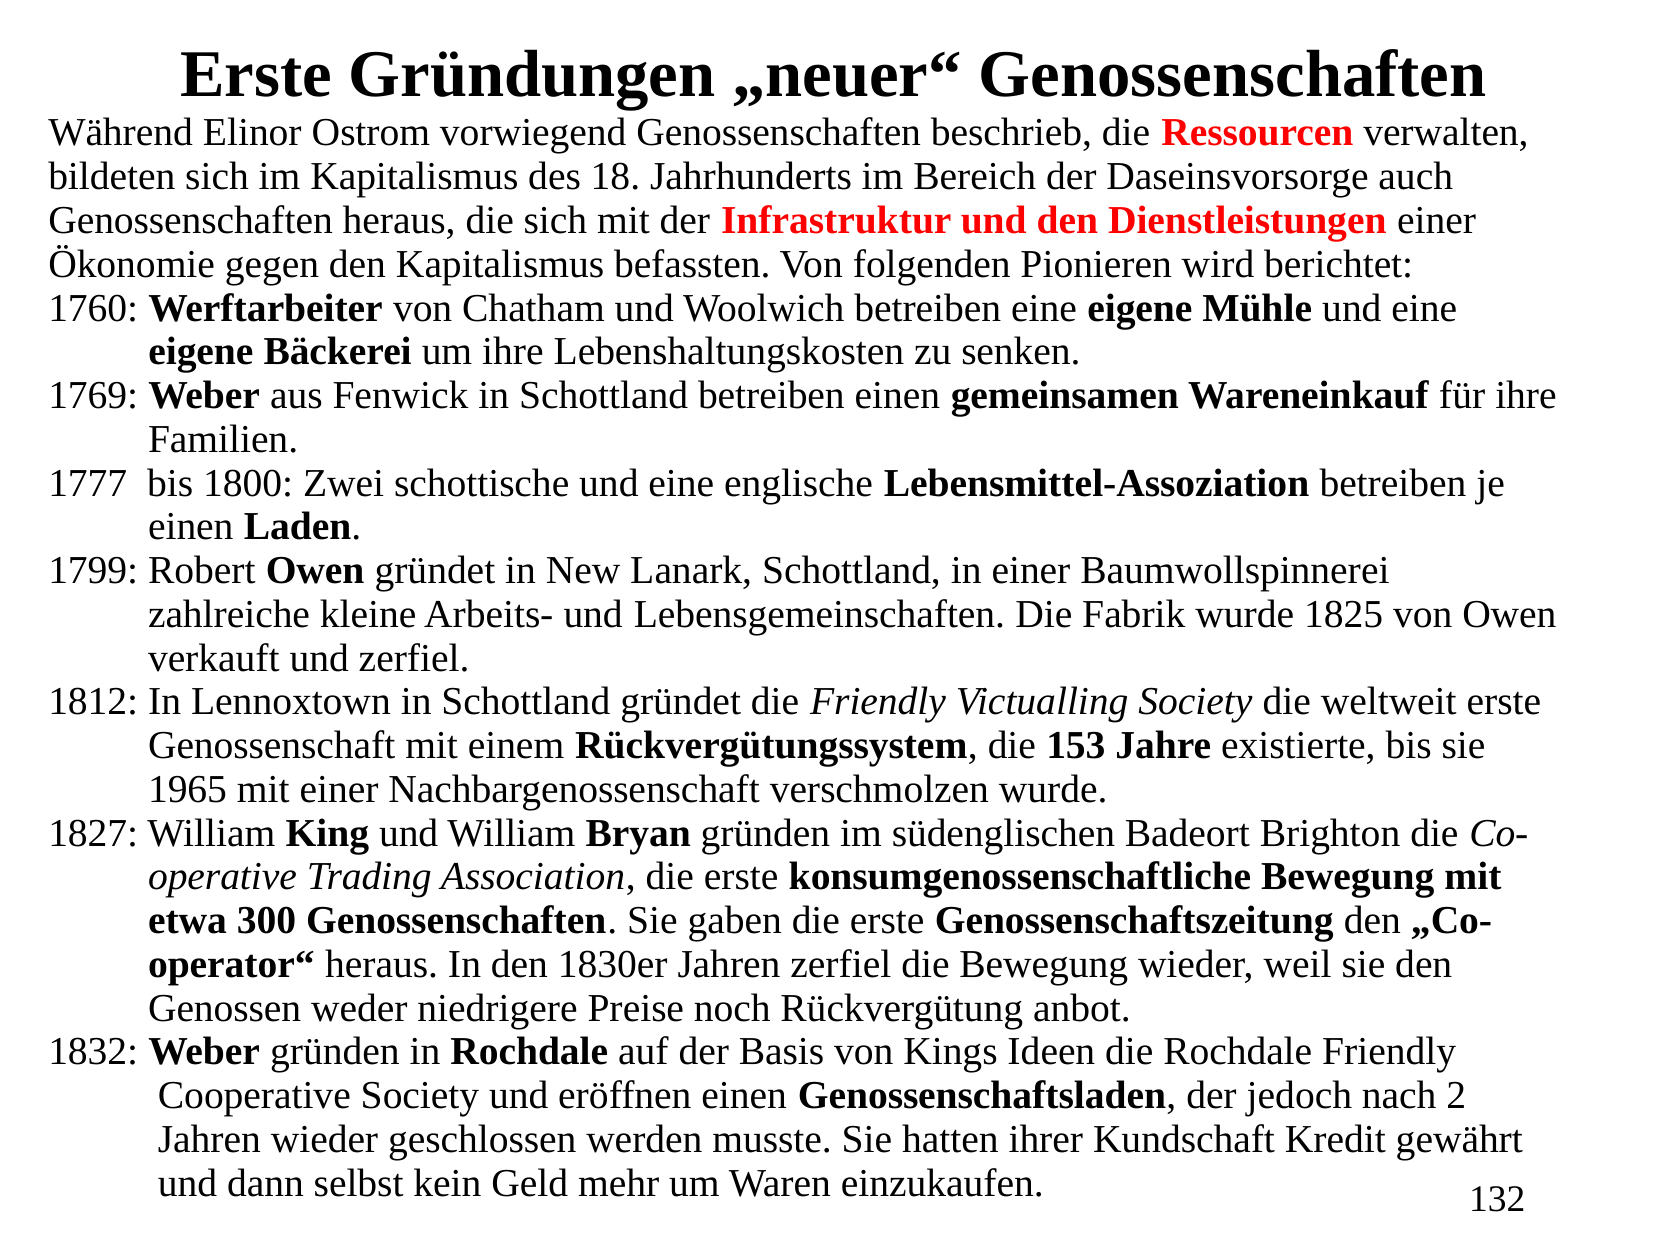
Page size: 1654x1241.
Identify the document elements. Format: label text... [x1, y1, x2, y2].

title [82, 49, 1571, 257]
text_box [1340, 1170, 1654, 1241]
text_box Erste Gründungen „neuer“ Genossenschaften Während Elinor Ostrom vorwiegend Genossenschaften beschrieb, die Ressourcen verwalten, bildeten sich im Kapitalismus des 18. Jahrhunderts im Bereich der Daseinsvorsorge auch Genossenschaften heraus, die sich mit der Infrastruktur und den Dienstleistungen einer Ökonomie gegen den Kapitalismus befassten. Von folgenden Pionieren wird berichtet: 1760: Werftarbeiter von Chatham und Woolwich betreiben eine eigene Mühle und eine eigene Bäckerei um ihre Lebenshaltungskosten zu senken. 1769: Weber aus Fenwick in Schottland betreiben einen gemeinsamen Wareneinkauf für ihre Familien. 1777 bis 1800: Zwei schottische und eine englische Lebensmittel-Assoziation betreiben je einen Laden. 1799: Robert Owen gründet in New Lanark, Schottland, in einer Baumwollspinnerei zahlreiche kleine Arbeits- und Lebensgemeinschaften. Die Fabrik wurde 1825 von Owen verkauft und zerfiel. 1812: In Lennoxtown in Schottland gründet die Friendly Victualling Society die weltweit erste Genossenschaft mit einem Rückvergütungssystem, die 153 Jahre existierte, bis sie 1965 mit einer Nachbargenossenschaft verschmolzen wurde. 1827: William King und William Bryan gründen im südenglischen Badeort Brighton die Co- operative Trading Association, die erste konsumgenossenschaftliche Bewegung mit etwa 300 Genossenschaften. Sie gaben die erste Genossenschaftszeitung den „Co- operator“ heraus. In den 1830er Jahren zerfiel die Bewegung wieder, weil sie den Genossen weder niedrigere Preise noch Rückvergütung anbot. 1832: Weber gründen in Rochdale auf der Basis von Kings Ideen die Rochdale Friendly Cooperative Society und eröffnen einen Genossenschaftsladen, der jedoch nach 2 Jahren wieder geschlossen werden musste. Sie hatten ihrer Kundschaft Kredit gewährt und dann selbst kein Geld mehr um Waren einzukaufen. [33, 29, 1635, 1219]
